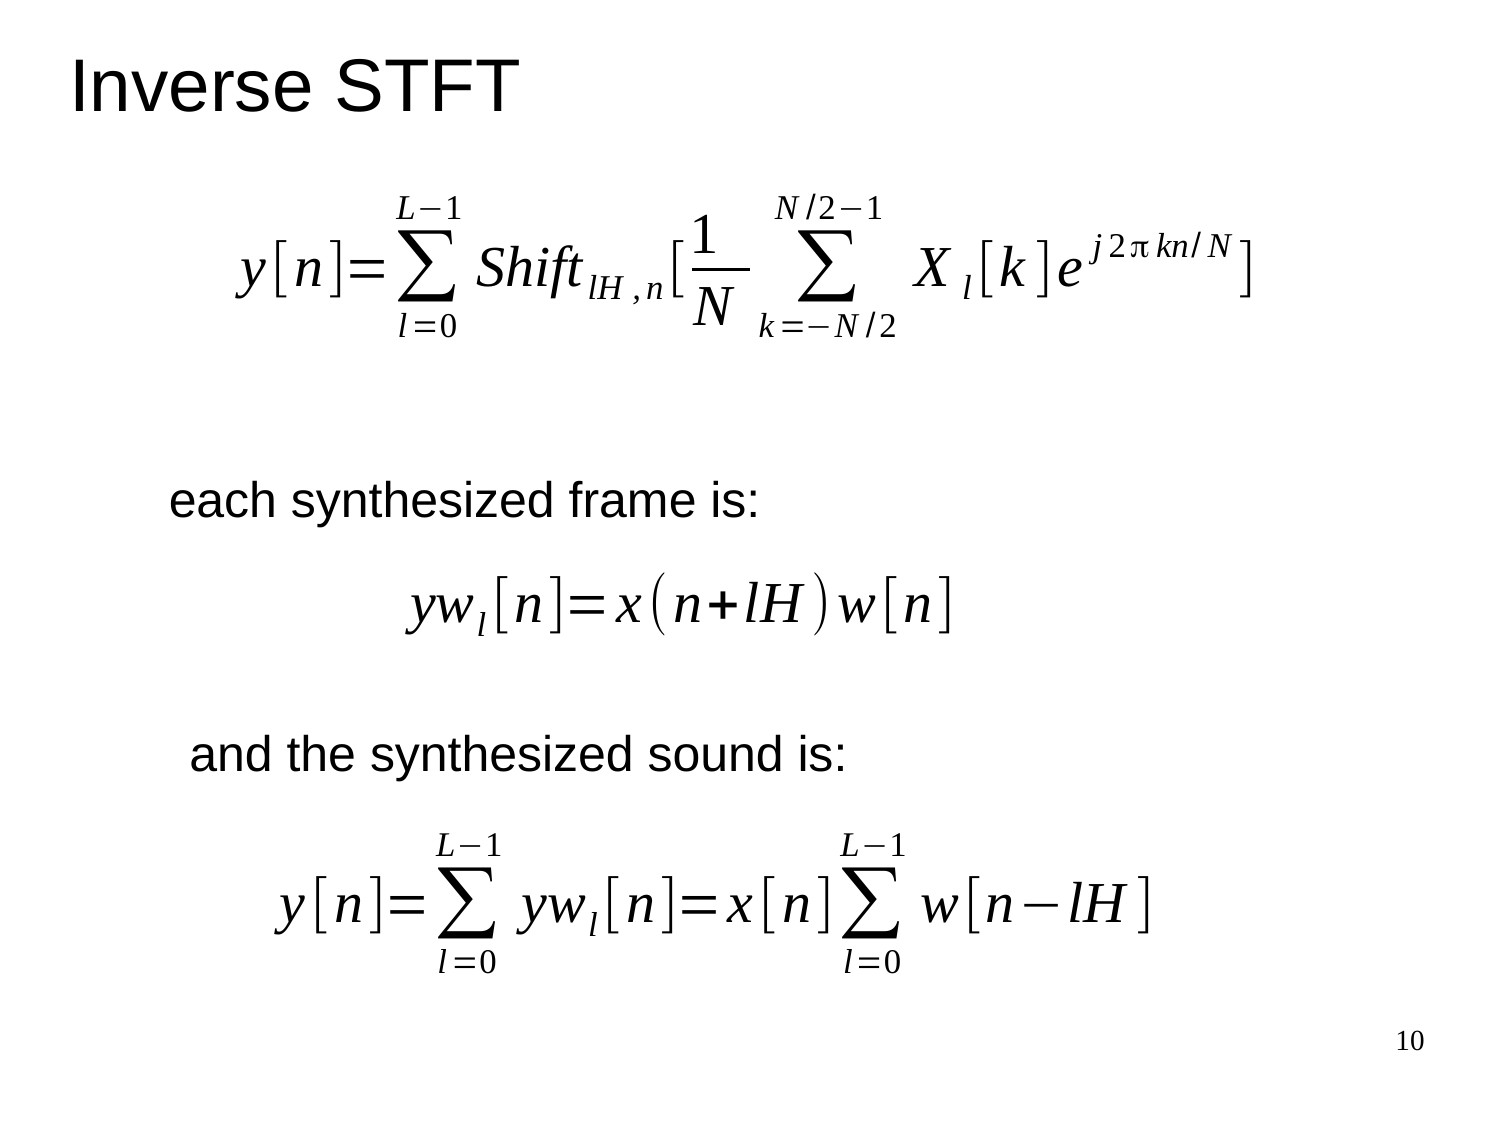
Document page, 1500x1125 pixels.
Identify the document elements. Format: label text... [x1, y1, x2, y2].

text_box each synthesized frame is: [153, 456, 776, 536]
chart [226, 188, 1262, 345]
chart [396, 570, 961, 645]
title Inverse STFT [69, 0, 1420, 180]
chart [266, 825, 1159, 982]
text_box and the synthesized sound is: [174, 710, 863, 789]
